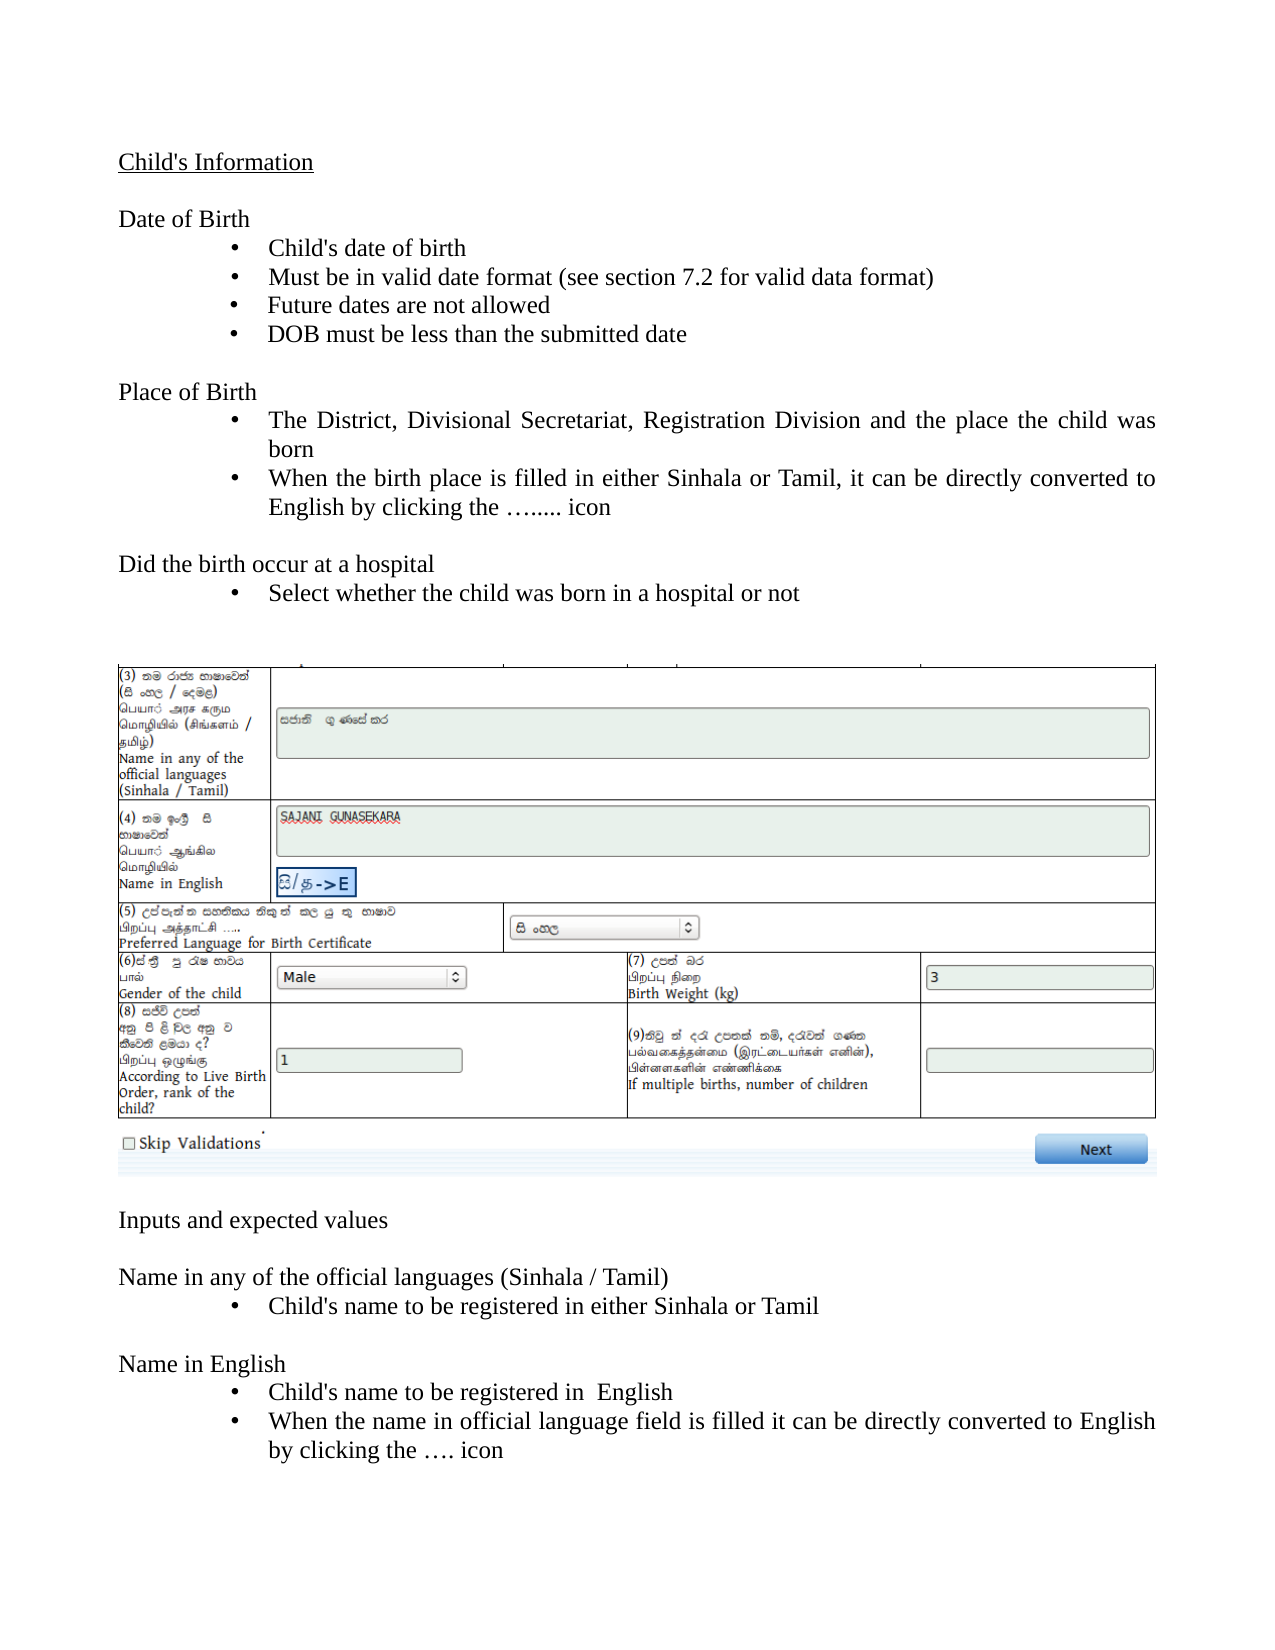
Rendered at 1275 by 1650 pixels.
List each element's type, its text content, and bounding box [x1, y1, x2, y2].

text Child's Information [118, 147, 1157, 176]
list Child's name to be registered in either Sinhala or Tamil [231, 1291, 1157, 1320]
text Place of Birth [118, 377, 1157, 406]
list Child's date of birth [231, 233, 1157, 262]
list Select whether the child was born in a hospital or not [231, 578, 1157, 607]
list DOB must be less than the submitted date [229, 319, 1157, 348]
list Must be in valid date format (see section 7.2 for valid data format) [231, 262, 1157, 291]
text Did the birth occur at a hospital [118, 549, 1157, 578]
list When the name in official language field is filled it can be directly converted to English by clicking the …. icon [231, 1406, 1157, 1464]
picture [118, 664, 1157, 1177]
list Future dates are not allowed [229, 291, 1157, 319]
text Date of Birth [118, 204, 1157, 233]
text Name in English [118, 1349, 1157, 1377]
list The District, Divisional Secretariat, Registration Division and the place the child was born [231, 406, 1157, 463]
list When the birth place is filled in either Sinhala or Tamil, it can be directly converted to English by clicking the …..... icon [231, 463, 1157, 521]
text Name in any of the official languages (Sinhala / Tamil) [118, 1262, 1157, 1291]
list Child's name to be registered in English [231, 1377, 1157, 1406]
text Inputs and expected values [118, 1205, 1157, 1234]
